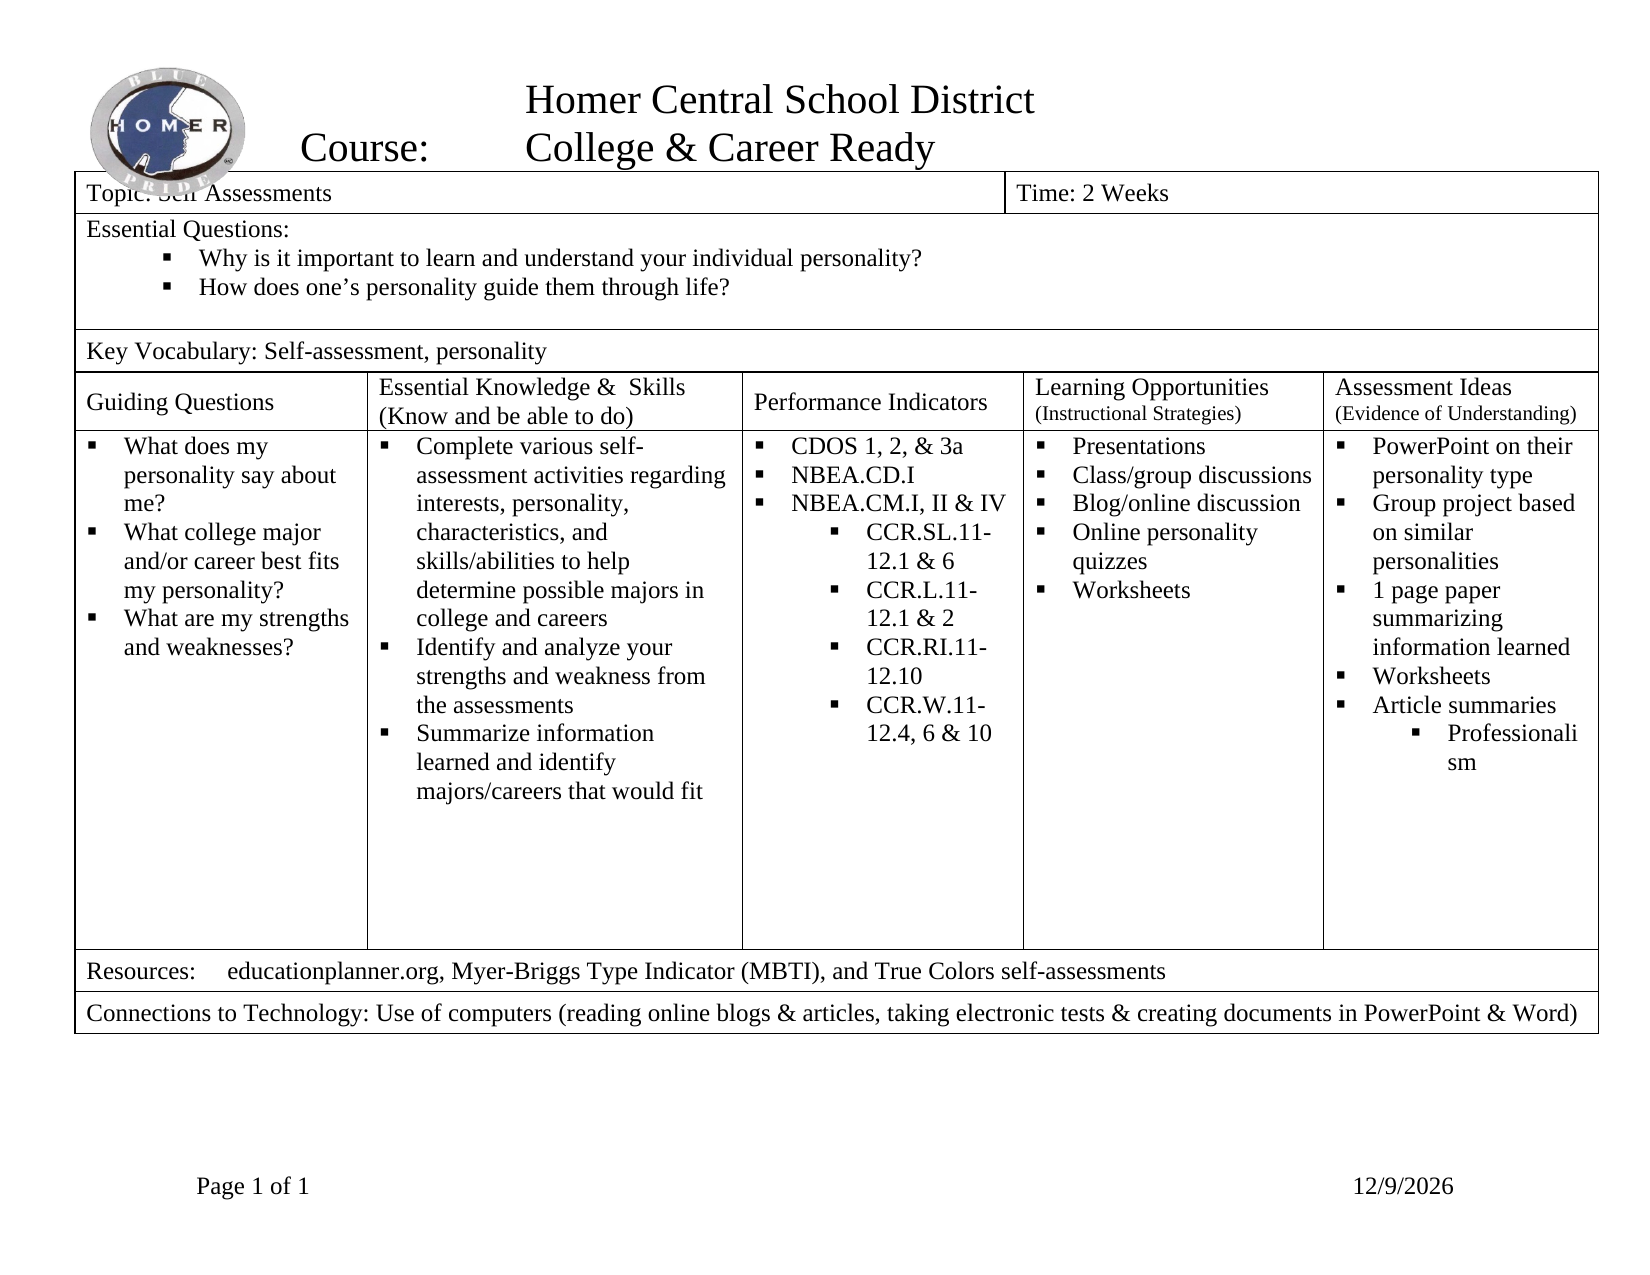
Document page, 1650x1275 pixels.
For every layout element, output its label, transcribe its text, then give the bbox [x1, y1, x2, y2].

table_cell Key Vocabulary: Self-assessment, personality [76, 330, 1598, 371]
table_cell Presentations Class/group discussions Blog/online discussion Online personality quizzes Worksheets [1024, 431, 1323, 948]
table_cell Complete various self-assessment activities regarding interests, personality, characteristics, and skills/abilities to help determine possible majors in college and careers Identify and analyze your strengths and weakness from the assessments Summarize information learned and identify majors/careers that would fit [368, 431, 742, 948]
table_header Topic: Self Assessments [76, 172, 1004, 213]
table_cell Guiding Questions [76, 373, 367, 430]
text [75, 75, 125, 123]
table_cell Connections to Technology: Use of computers (reading online blogs & articles, taking electronic tests & creating documents in PowerPoint & Word) [76, 992, 1598, 1033]
table_cell Essential Questions: Why is it important to learn and understand your individual personality? How does one’s personality guide them through life? [76, 214, 1598, 329]
text Course: College & Career Ready [230, 123, 1575, 171]
table_cell Assessment Ideas (Evidence of Understanding) [1324, 373, 1598, 430]
table_cell What does my personality say about me? What college major and/or career best fits my personality? What are my strengths and weaknesses? [76, 431, 367, 948]
text [75, 123, 104, 171]
table_cell Essential Knowledge & Skills (Know and be able to do) [368, 373, 742, 430]
table_cell Learning Opportunities (Instructional Strategies) [1024, 373, 1323, 430]
table_cell Resources: educationplanner.org, Myer-Briggs Type Indicator (MBTI), and True Colors self-assessments [76, 950, 1598, 991]
table_cell Performance Indicators [743, 373, 1023, 430]
table_cell CDOS 1, 2, & 3a NBEA.CD.I NBEA.CM.I, II & IV CCR.SL.11-12.1 & 6 CCR.L.11-12.1 & 2 CCR.RI.11-12.10 CCR.W.11-12.4, 6 & 10 [743, 431, 1023, 948]
table_cell PowerPoint on their personality type Group project based on similar personalities 1 page paper summarizing information learned Worksheets Article summaries Professionalism [1324, 431, 1598, 948]
table_header Time: 2 Weeks [1006, 172, 1598, 213]
text Homer Central School District [210, 75, 1575, 123]
